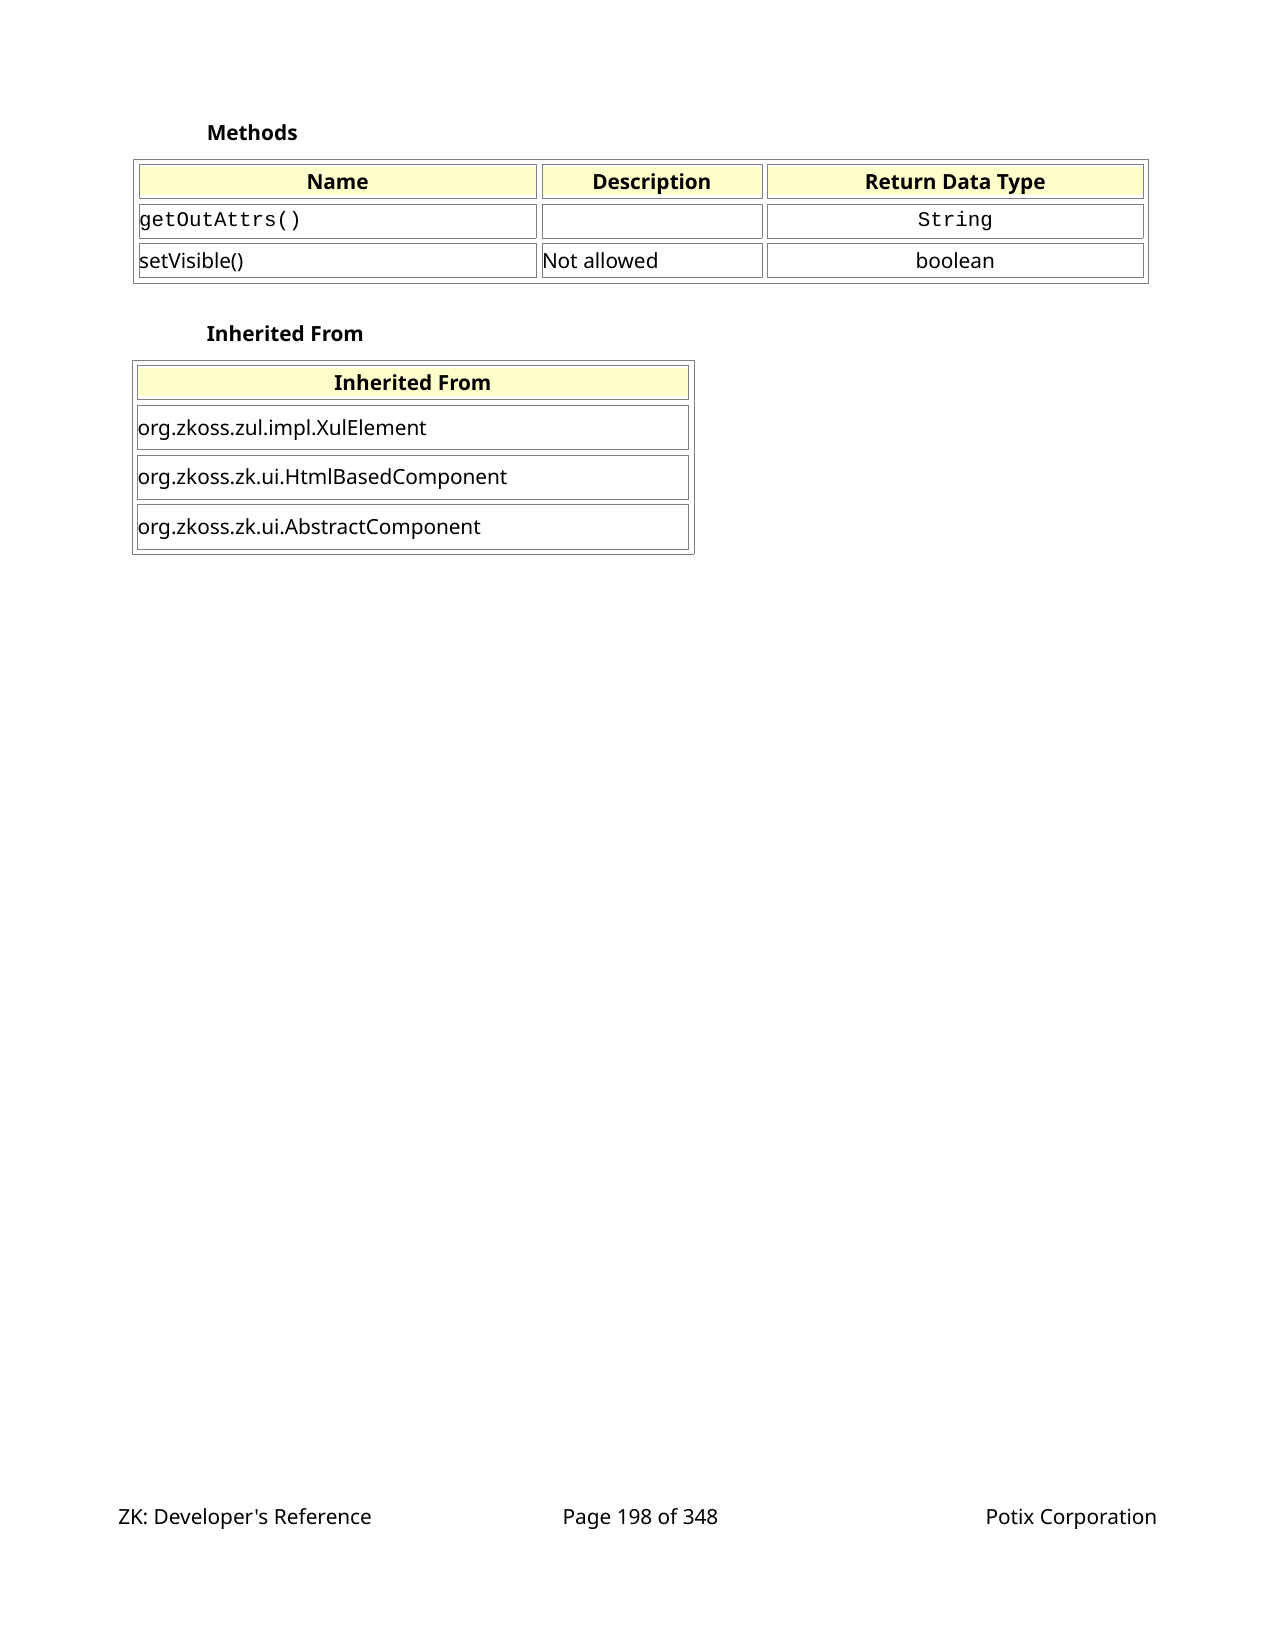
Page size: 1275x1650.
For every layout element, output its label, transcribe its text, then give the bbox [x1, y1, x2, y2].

subtitle Methods [207, 118, 1157, 146]
table_cell boolean [764, 238, 1146, 277]
subtitle Inherited From [207, 319, 1157, 347]
table_header Return Data Type [764, 160, 1146, 198]
table_cell org.zkoss.zul.impl.XulElement [134, 399, 691, 449]
table_header Inherited From [134, 361, 691, 399]
table_cell [543, 205, 762, 238]
table_header Name [136, 160, 539, 198]
table_cell String [764, 198, 1146, 238]
table_cell getOutAttrs() [136, 198, 539, 238]
table_cell org.zkoss.zk.ui.AbstractComponent [134, 499, 691, 549]
table_header Description [539, 160, 764, 198]
table_cell org.zkoss.zk.ui.HtmlBasedComponent [134, 449, 691, 499]
table_cell setVisible() [136, 238, 539, 277]
table_cell [539, 198, 764, 238]
table_cell Not allowed [539, 238, 764, 277]
